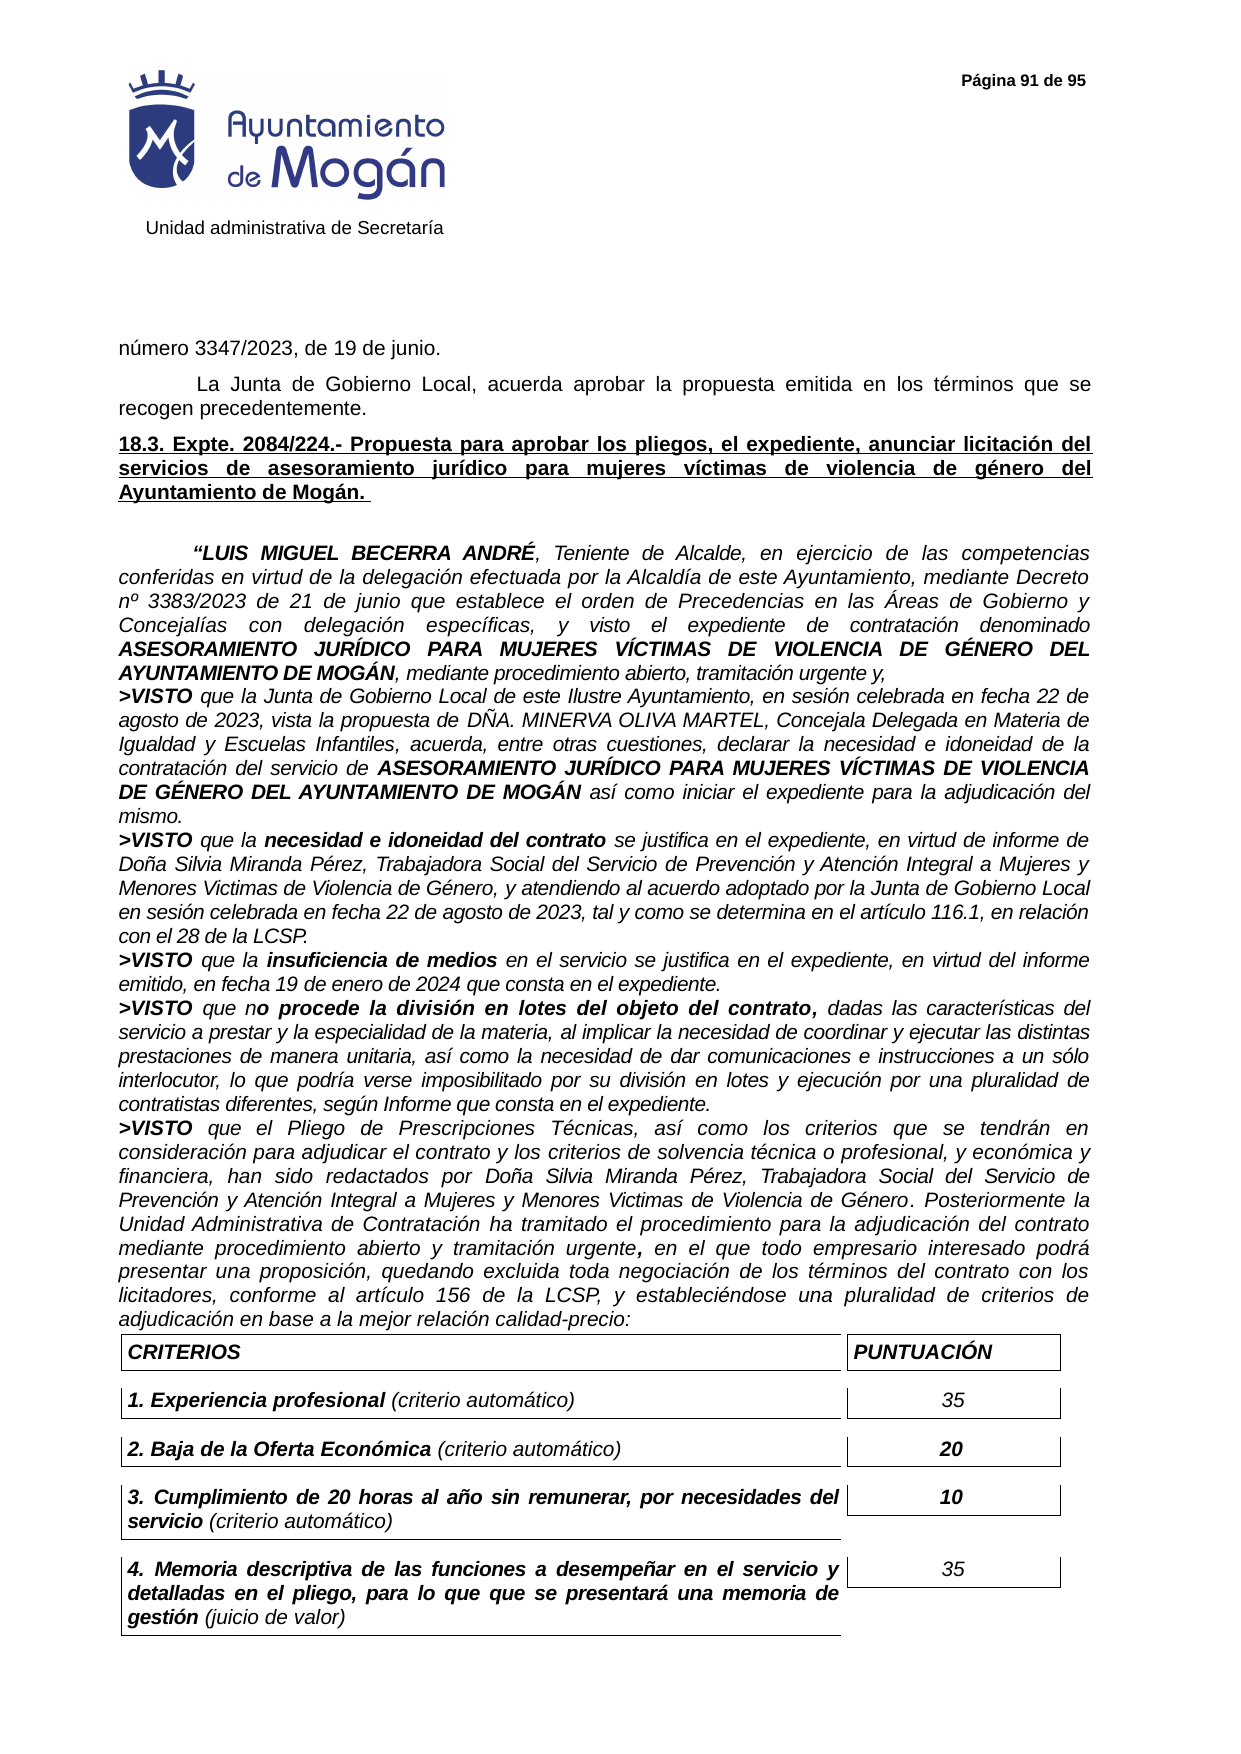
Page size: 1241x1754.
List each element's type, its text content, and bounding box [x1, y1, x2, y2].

table_cell 1. Experiencia profesional (criterio automático) [118, 1385, 844, 1434]
table_cell 35 [844, 1554, 1063, 1650]
text La Junta de Gobierno Local, acuerda aprobar la propuesta emitida en los términos que se recogen precedentemente. [118, 372, 1092, 420]
table_cell 2. Baja de la Oferta Económica (criterio automático) [118, 1434, 844, 1482]
table_cell 10 [844, 1482, 1063, 1554]
table_cell 35 [844, 1385, 1063, 1434]
table_cell 20 [844, 1434, 1063, 1482]
table_cell 4. Memoria descriptiva de las funciones a desempeñar en el servicio y detalladas en el pliego, para lo que que se presentará una memoria de gestión (juicio de valor) [118, 1554, 844, 1650]
table_header PUNTUACIÓN [844, 1331, 1063, 1385]
text >VISTO que no procede la división en lotes del objeto del contrato, dadas las características del servicio a prestar y la especialidad de la materia, al implicar la necesidad de coordinar y ejecutar las distintas prestaciones de manera unitaria, así como la necesidad de dar comunicaciones e instrucciones a un sólo interlocutor, lo que podría verse imposibilitado por su división en lotes y ejecución por una pluralidad de contratistas diferentes, según Informe que consta en el expediente. [118, 996, 1092, 1116]
text servicios de asesoramiento jurídico para mujeres víctimas de violencia de género del [118, 454, 1092, 477]
text >VISTO que la insuficiencia de medios en el servicio se justifica en el expediente, en virtud del informe emitido, en fecha 19 de enero de 2024 que consta en el expediente. [118, 948, 1092, 996]
picture [128, 70, 445, 206]
text número 3347/2023, de 19 de junio. [118, 335, 1092, 359]
text >VISTO que el Pliego de Prescripciones Técnicas, así como los criterios que se tendrán en consideración para adjudicar el contrato y los criterios de solvencia técnica o profesional, y económica y financiera, han sido redactados por Doña Silvia Miranda Pérez, Trabajadora Social del Servicio de Prevención y Atención Integral a Mujeres y Menores Victimas de Violencia de Género. Posteriormente la Unidad Administrativa de Contratación ha tramitado el procedimiento para la adjudicación del contrato mediante procedimiento abierto y tramitación urgente, en el que todo empresario interesado podrá presentar una proposición, quedando excluida toda negociación de los términos del contrato con los licitadores, conforme al artículo 156 de la LCSP, y estableciéndose una pluralidad de criterios de adjudicación en base a la mejor relación calidad-precio: [118, 1116, 1092, 1331]
text Ayuntamiento de Mogán. [118, 478, 1092, 504]
text 18.3. Expte. 2084/224.- Propuesta para aprobar los pliegos, el expediente, anunciar licitación del [118, 432, 1092, 453]
table_cell 3. Cumplimiento de 20 horas al año sin remunerar, por necesidades del servicio (criterio automático) [118, 1482, 844, 1554]
text >VISTO que la Junta de Gobierno Local de este Ilustre Ayuntamiento, en sesión celebrada en fecha 22 de agosto de 2023, vista la propuesta de DÑA. MINERVA OLIVA MARTEL, Concejala Delegada en Materia de Igualdad y Escuelas Infantiles, acuerda, entre otras cuestiones, declarar la necesidad e idoneidad de la contratación del servicio de ASESORAMIENTO JURÍDICO PARA MUJERES VÍCTIMAS DE VIOLENCIA DE GÉNERO DEL AYUNTAMIENTO DE MOGÁN así como iniciar el expediente para la adjudicación del mismo. [118, 684, 1092, 828]
text “LUIS MIGUEL BECERRA ANDRÉ, Teniente de Alcalde, en ejercicio de las competencias conferidas en virtud de la delegación efectuada por la Alcaldía de este Ayuntamiento, mediante Decreto nº 3383/2023 de 21 de junio que establece el orden de Precedencias en las Áreas de Gobierno y Concejalías con delegación específicas, y visto el expediente de contratación denominado ASESORAMIENTO JURÍDICO PARA MUJERES VÍCTIMAS DE VIOLENCIA DE GÉNERO DEL AYUNTAMIENTO DE MOGÁN, mediante procedimiento abierto, tramitación urgente y, [118, 541, 1092, 684]
table_header CRITERIOS [118, 1331, 844, 1385]
text >VISTO que la necesidad e idoneidad del contrato se justifica en el expediente, en virtud de informe de Doña Silvia Miranda Pérez, Trabajadora Social del Servicio de Prevención y Atención Integral a Mujeres y Menores Victimas de Violencia de Género, y atendiendo al acuerdo adoptado por la Junta de Gobierno Local en sesión celebrada en fecha 22 de agosto de 2023, tal y como se determina en el artículo 116.1, en relación con el 28 de la LCSP. [118, 828, 1092, 948]
